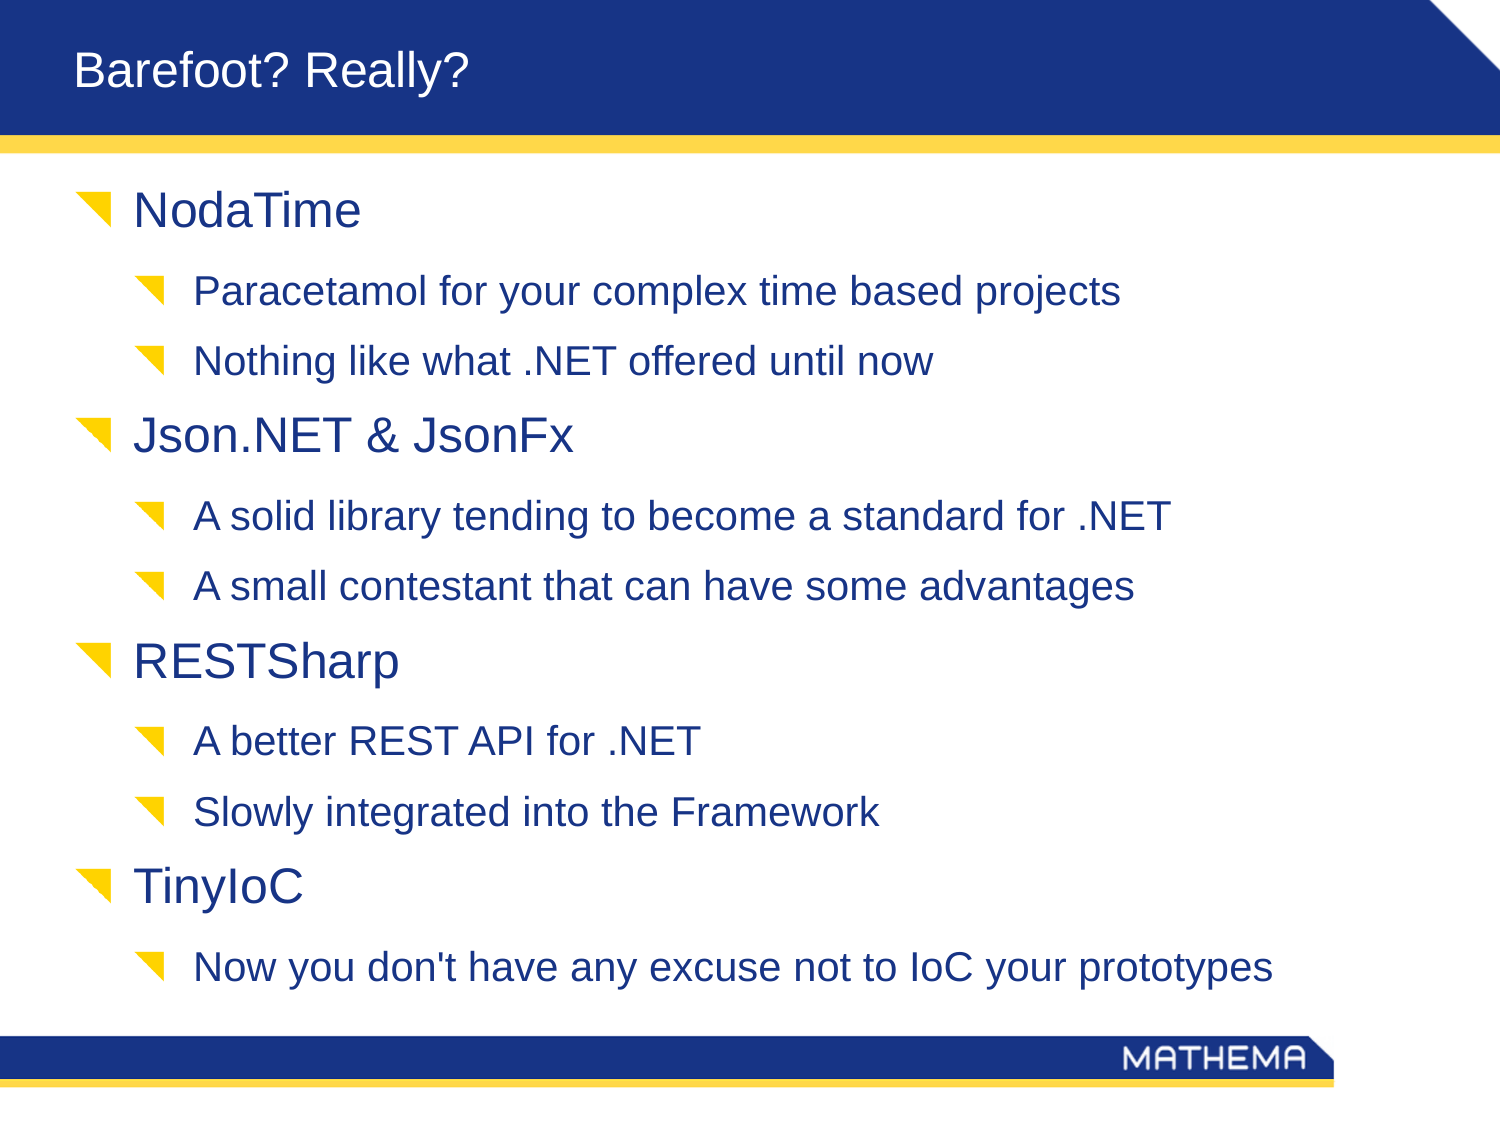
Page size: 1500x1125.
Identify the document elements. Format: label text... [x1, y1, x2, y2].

picture [0, 0, 1500, 1125]
list NodaTime Paracetamol for your complex time based projects Nothing like what .NET offered until now Json.NET & JsonFx A solid library tending to become a standard for .NET A small contestant that can have some advantages RESTSharp A better REST API for .NET Slowly integrated into the Framework TinyIoC Now you don't have any excuse not to IoC your prototypes [75, 181, 1426, 1008]
title Barefoot? Really? [73, 40, 1276, 100]
